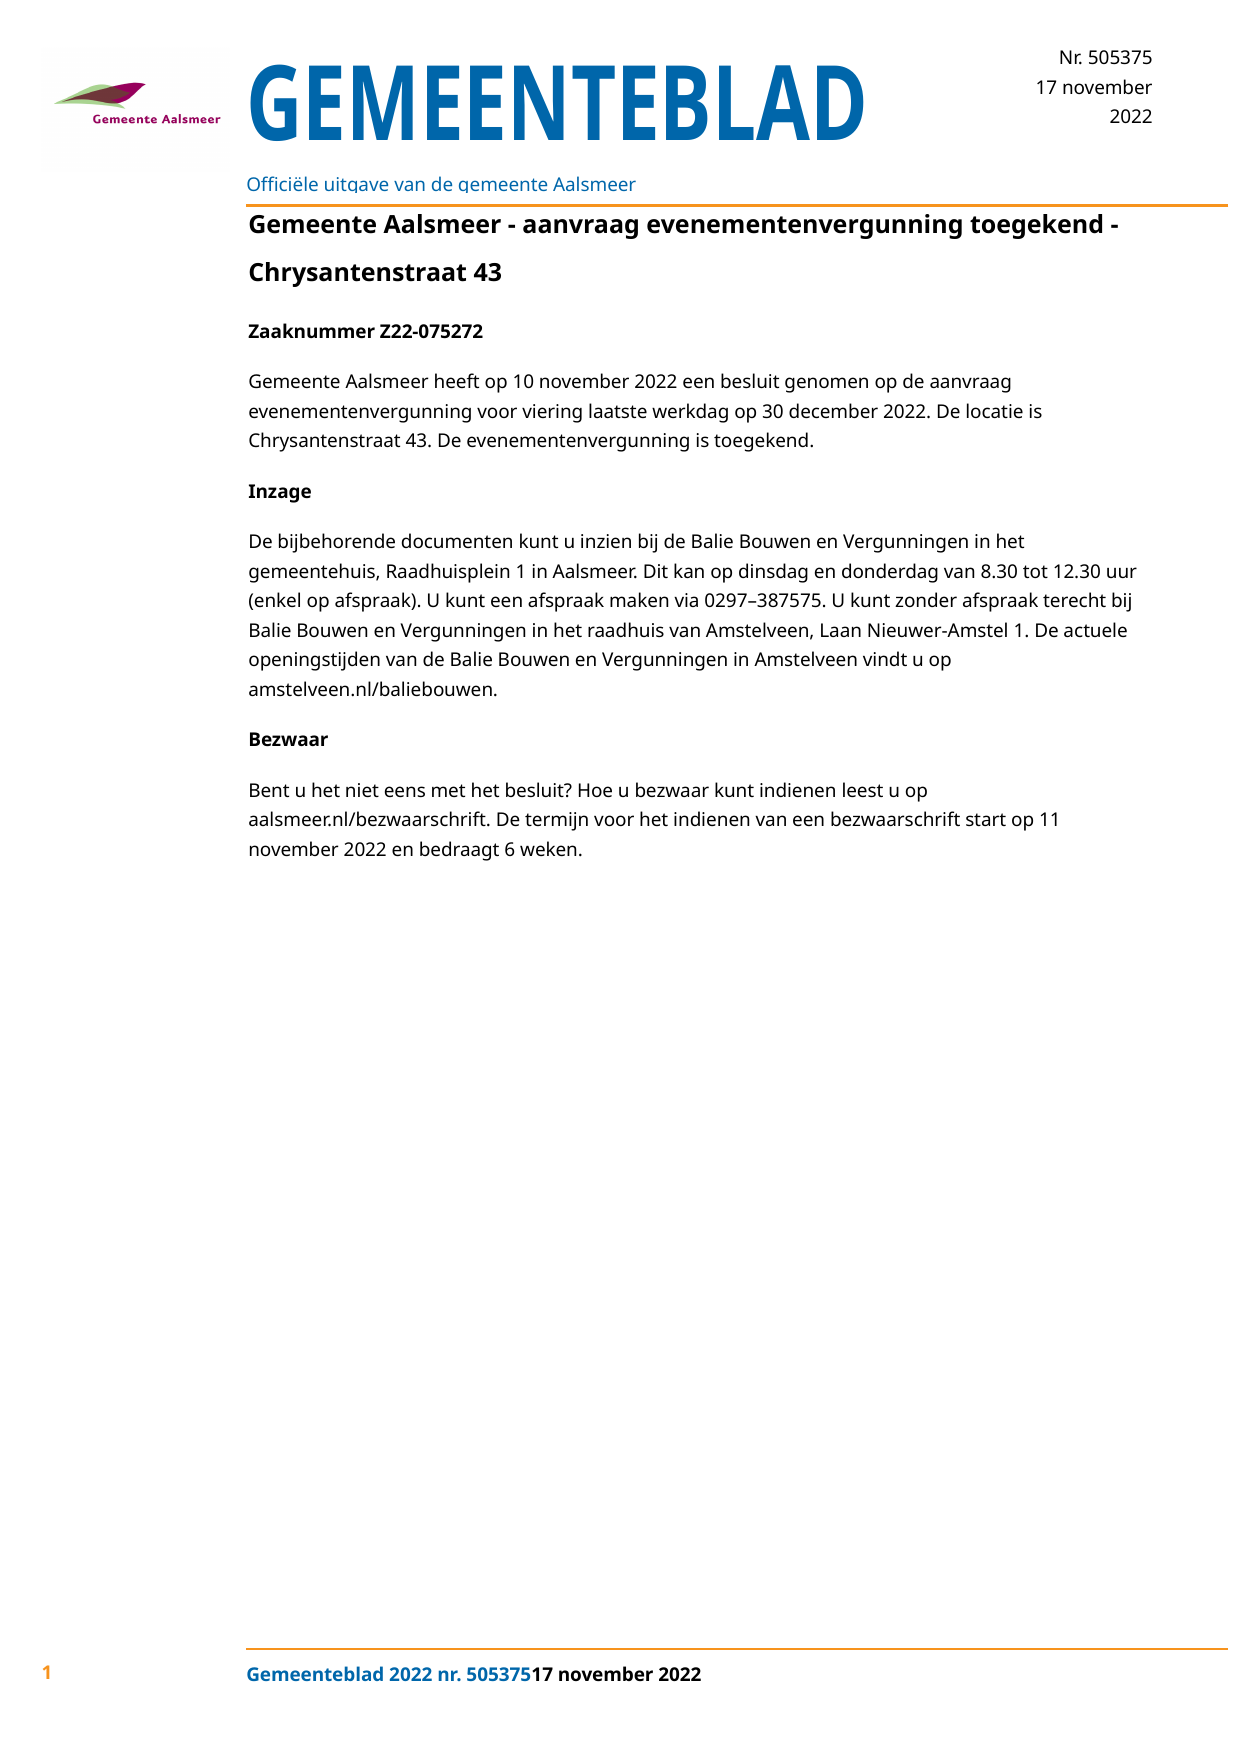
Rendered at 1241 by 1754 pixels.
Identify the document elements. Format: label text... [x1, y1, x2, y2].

text Bent u het niet eens met het besluit? Hoe u bezwaar kunt indienen leest u op aalsmeer.nl/bezwaarschrift. De termijn voor het indienen van een bezwaarschrift start op 11 november 2022 en bedraagt 6 weken. [248, 777, 1152, 862]
text De bijbehorende documenten kunt u inzien bij de Balie Bouwen en Vergunningen in het gemeentehuis, Raadhuisplein 1 in Aalsmeer. Dit kan op dinsdag en donderdag van 8.30 tot 12.30 uur (enkel op afspraak). U kunt een afspraak maken via 0297–387575. U kunt zonder afspraak terecht bij Balie Bouwen en Vergunningen in het raadhuis van Amstelveen, Laan Nieuwer-Amstel 1. De actuele openingstijden van de Balie Bouwen en Vergunningen in Amstelveen vindt u op amstelveen.nl/baliebouwen. [248, 528, 1152, 702]
text Gemeente Aalsmeer heeft op 10 november 2022 een besluit genomen op de aanvraag evenementenvergunning voor viering laatste werkdag op 30 december 2022. De locatie is Chrysantenstraat 43. De evenementenvergunning is toegekend. [248, 368, 1152, 453]
text Inzage [248, 478, 1152, 504]
text Bezwaar [248, 727, 1152, 752]
text Zaaknummer Z22-075272 [248, 318, 1152, 344]
picture [41, 47, 231, 172]
text Gemeente Aalsmeer - aanvraag evenementenvergunning toegekend - Chrysantenstraat 43 [248, 207, 1152, 288]
